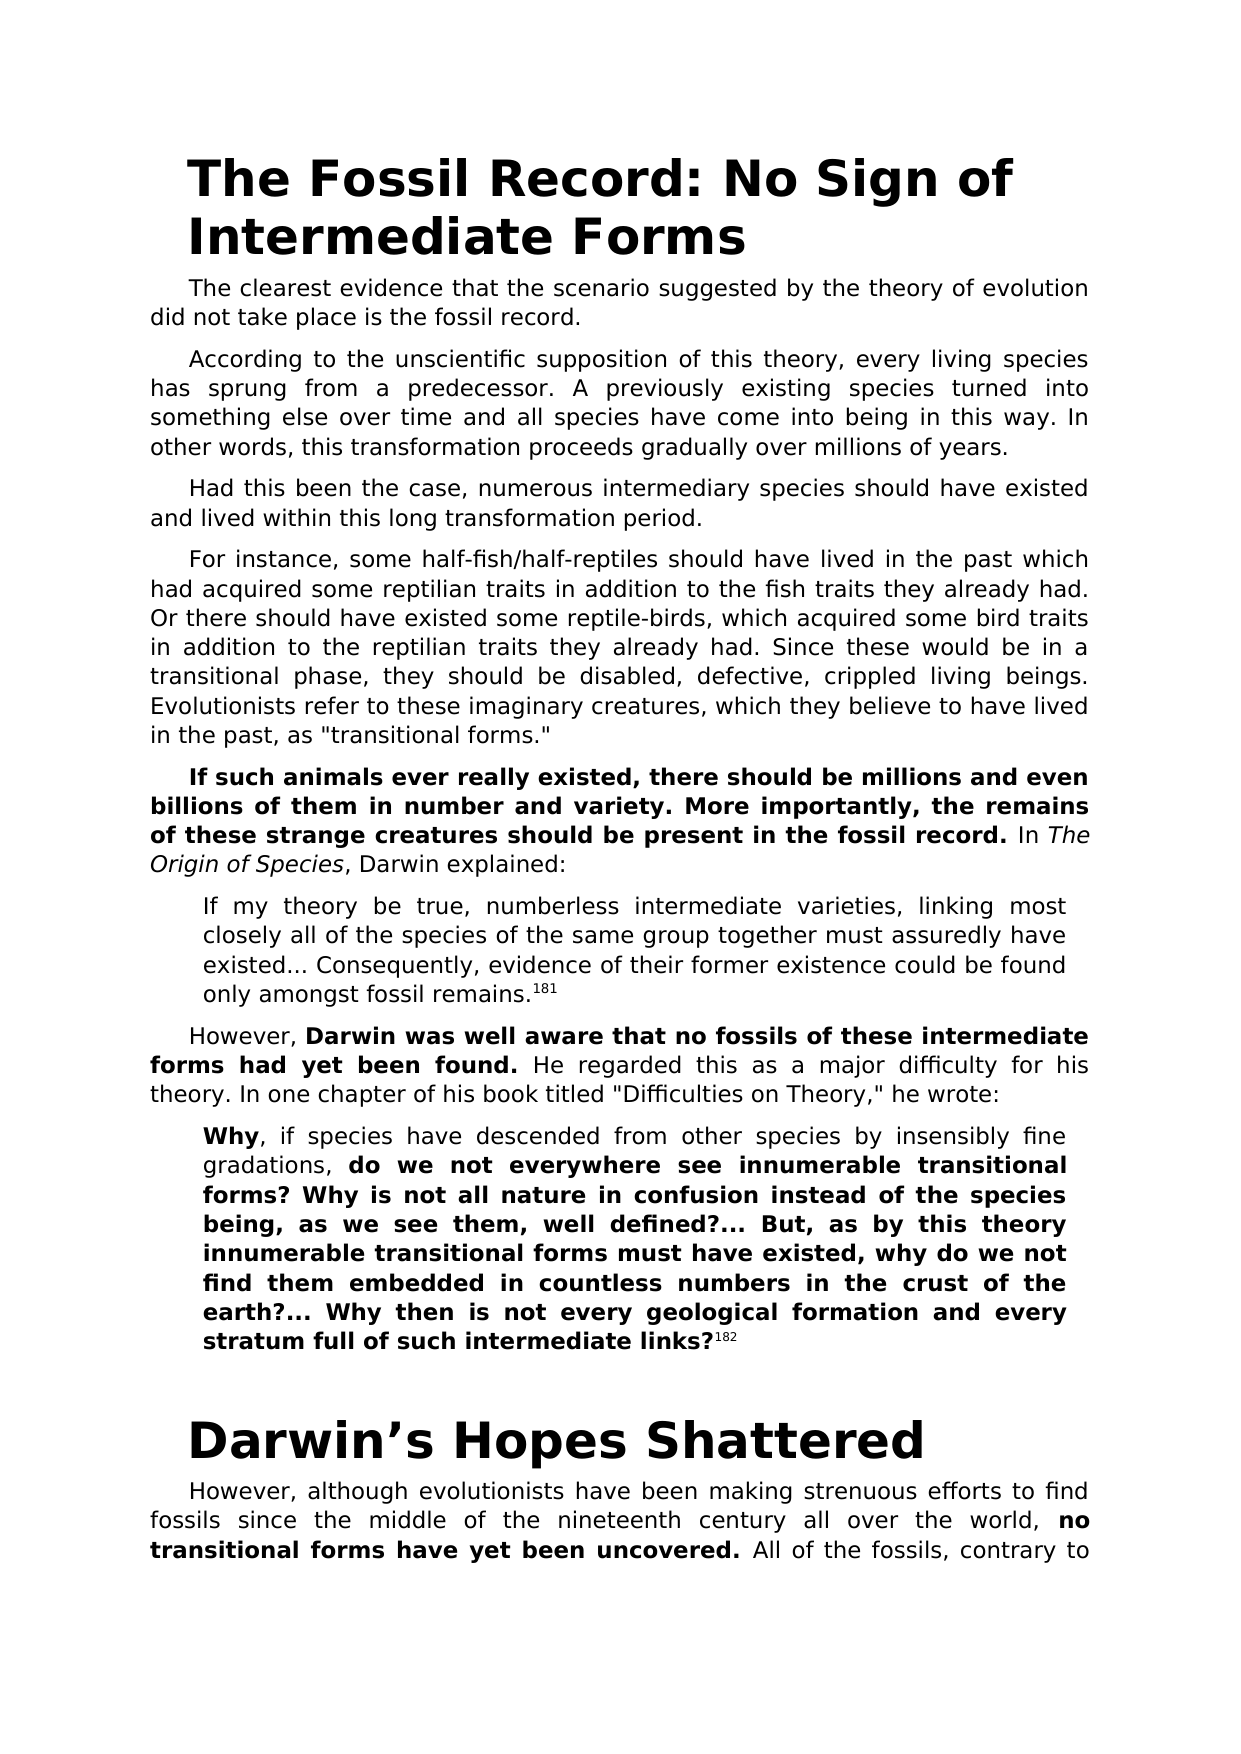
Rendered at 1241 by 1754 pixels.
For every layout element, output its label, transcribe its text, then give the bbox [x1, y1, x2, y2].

text Had this been the case, numerous intermediary species should have existed and lived within this long transformation period. [150, 475, 1090, 531]
text If such animals ever really existed, there should be millions and even billions of them in number and variety. More importantly, the remains of these strange creatures should be present in the fossil record. In The Origin of Species, Darwin explained: [150, 764, 1090, 878]
text However, although evolutionists have been making strenuous efforts to find fossils since the middle of the nineteenth century all over the world, no transitional forms have yet been uncovered. All of the fossils, contrary to [150, 1478, 1090, 1563]
text For instance, some half-fish/half-reptiles should have lived in the past which had acquired some reptilian traits in addition to the fish traits they already had. Or there should have existed some reptile-birds, which acquired some bird traits in addition to the reptilian traits they already had. Since these would be in a transitional phase, they should be disabled, defective, crippled living beings. Evolutionists refer to these imaginary creatures, which they believe to have lived in the past, as "transitional forms." [150, 546, 1090, 749]
subtitle Darwin’s Hopes Shattered [187, 1412, 1090, 1470]
text However, Darwin was well aware that no fossils of these intermediate forms had yet been found. He regarded this as a major difficulty for his theory. In one chapter of his book titled "Difficulties on Theory," he wrote: [150, 1023, 1090, 1108]
text The clearest evidence that the scenario suggested by the theory of evolution did not take place is the fossil record. [150, 275, 1090, 331]
text If my theory be true, numberless intermediate varieties, linking most closely all of the species of the same group together must assuredly have existed... Consequently, evidence of their former existence could be found only amongst fossil remains.181 [203, 893, 1068, 1008]
text According to the unscientific supposition of this theory, every living species has sprung from a predecessor. A previously existing species turned into something else over time and all species have come into being in this way. In other words, this transformation proceeds gradually over millions of years. [150, 346, 1090, 460]
subtitle The Fossil Record: No Sign of Intermediate Forms [187, 150, 1090, 266]
text Why, if species have descended from other species by insensibly fine gradations, do we not everywhere see innumerable transitional forms? Why is not all nature in confusion instead of the species being, as we see them, well defined?... But, as by this theory innumerable transitional forms must have existed, why do we not find them embedded in countless numbers in the crust of the earth?... Why then is not every geological formation and every stratum full of such intermediate links?182 [203, 1123, 1068, 1355]
